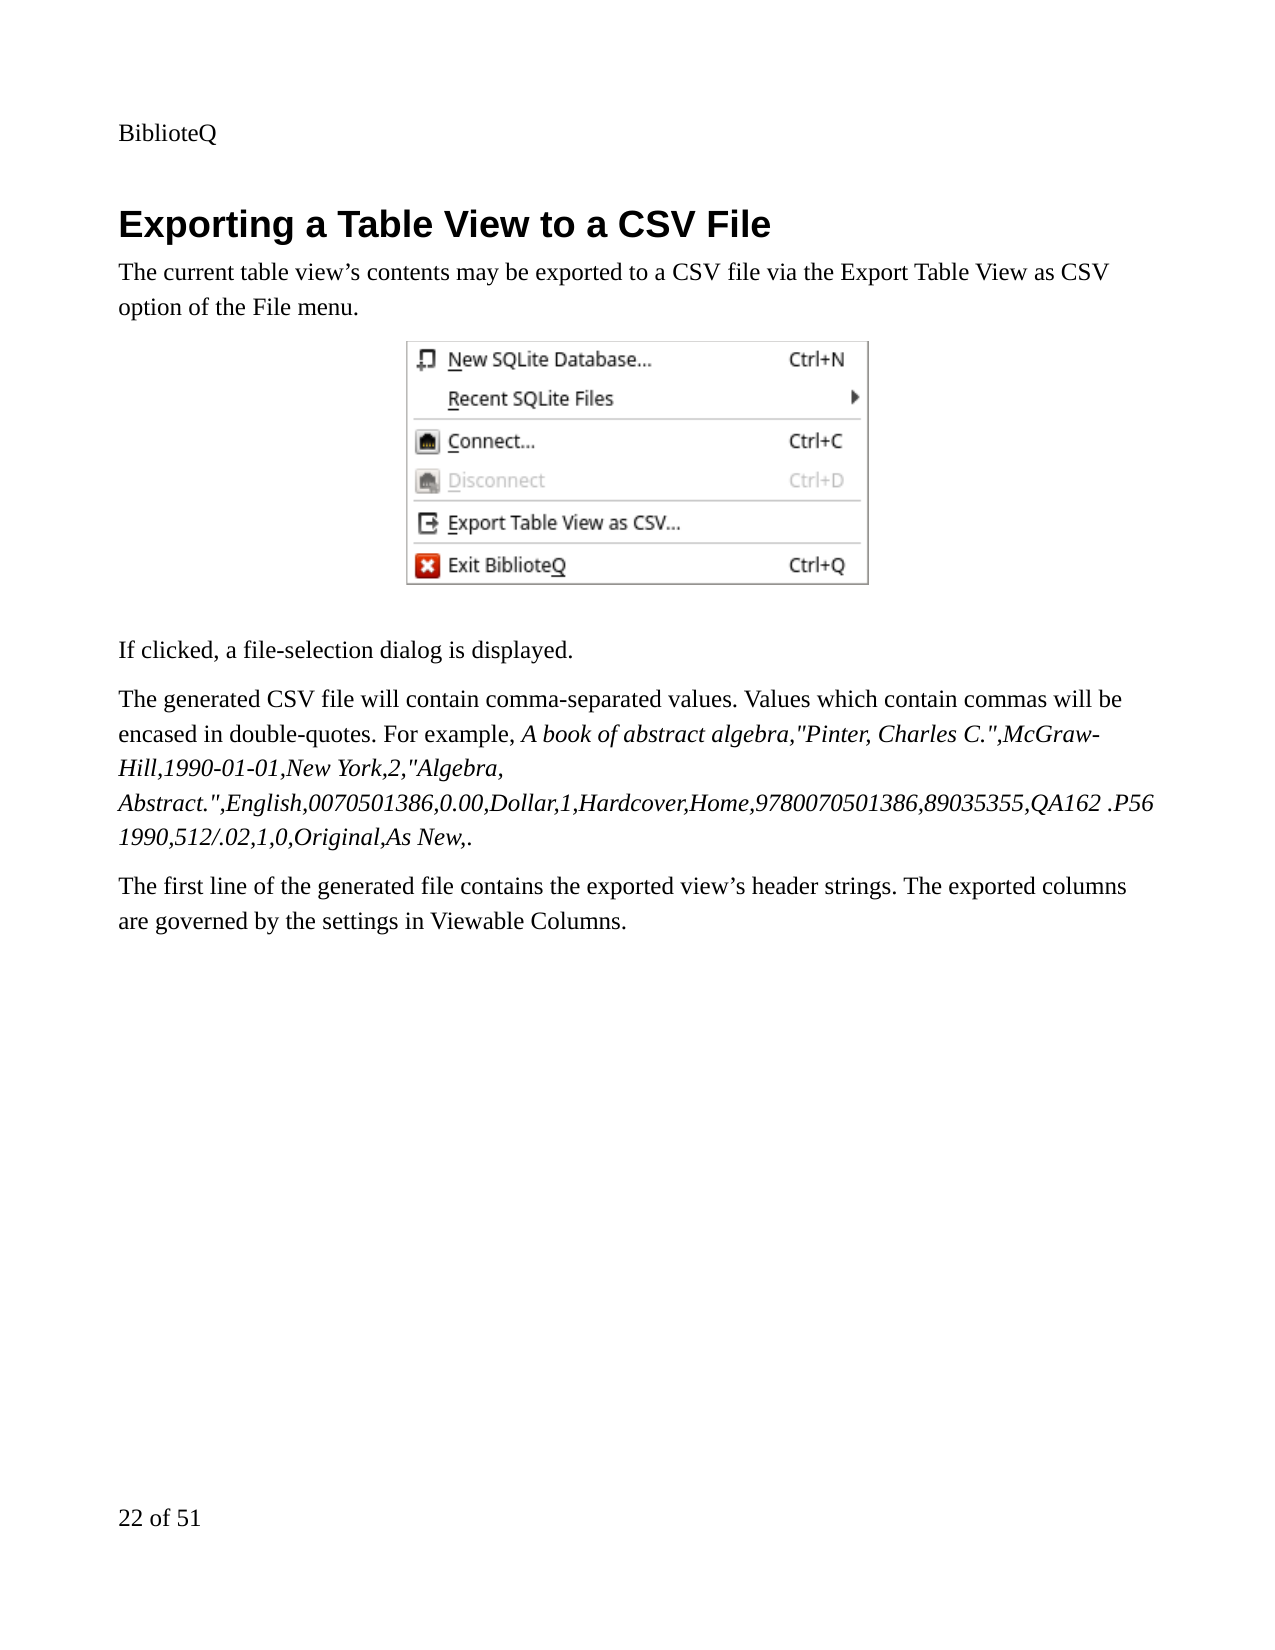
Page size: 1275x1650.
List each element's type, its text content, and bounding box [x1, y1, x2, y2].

text The generated CSV file will contain comma-separated values. Values which contain commas will be encased in double-quotes. For example, A book of abstract algebra,"Pinter, Charles C.",McGraw-Hill,1990-01-01,New York,2,"Algebra, Abstract.",English,0070501386,0.00,Dollar,1,Hardcover,Home,9780070501386,89035355,QA162 .P56 1990,512/.02,1,0,Original,As New,. [118, 684, 1157, 851]
subtitle Exporting a Table View to a CSV File [118, 201, 1157, 245]
text The current table view’s contents may be exported to a CSV file via the Export Table View as CSV option of the File menu. [118, 257, 1157, 321]
text If clicked, a file-selection dialog is displayed. [118, 635, 1157, 664]
text The first line of the generated file contains the exported view’s header strings. The exported columns are governed by the settings in Viewable Columns. [118, 871, 1157, 935]
picture [406, 341, 869, 585]
